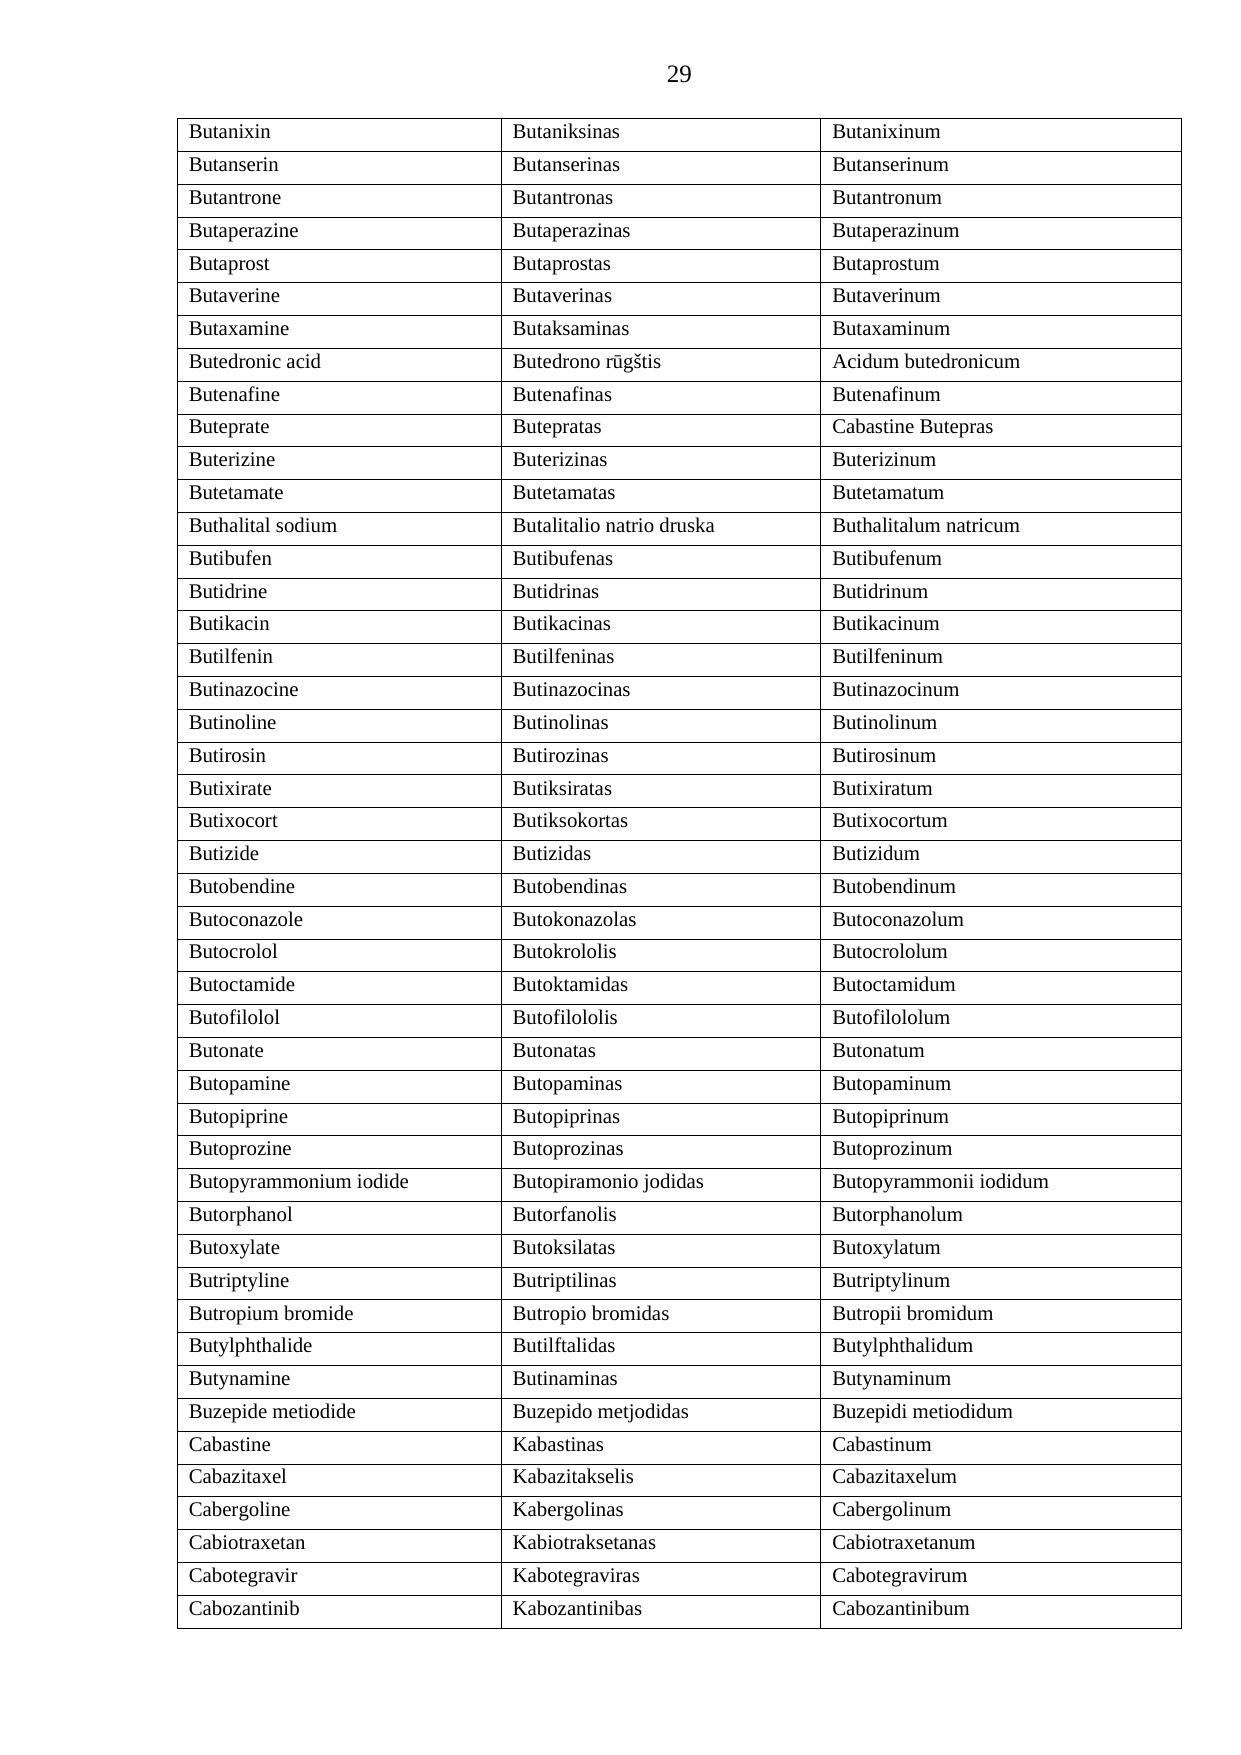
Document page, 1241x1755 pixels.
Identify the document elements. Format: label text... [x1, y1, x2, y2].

table_cell Butinazocine [178, 677, 501, 709]
table_cell Butopamine [178, 1071, 501, 1102]
table_cell Butizide [178, 841, 501, 873]
table_cell Butoctamidum [821, 972, 1181, 1004]
table_cell Butobendinum [821, 874, 1181, 906]
table_cell Cabazitaxelum [821, 1465, 1181, 1496]
table_cell Buterizinum [821, 447, 1181, 479]
table_cell Kabazitakselis [502, 1465, 820, 1496]
table_cell Butopyrammonii iodidum [821, 1169, 1181, 1201]
table_cell Buteprate [178, 415, 501, 446]
table_cell Butopiprinum [821, 1104, 1181, 1135]
table_cell Butaverinum [821, 283, 1181, 315]
table_cell Butaperazinum [821, 218, 1181, 249]
table_cell Cabotegravirum [821, 1563, 1181, 1595]
table_cell Butikacinas [502, 611, 820, 643]
table_cell Butoxylate [178, 1235, 501, 1267]
table_cell Kabozantinibas [502, 1596, 820, 1627]
table_cell Butenafine [178, 382, 501, 413]
table_cell Butorphanolum [821, 1202, 1181, 1234]
table_cell Cabastinum [821, 1432, 1181, 1463]
table_cell Butanserinas [502, 152, 820, 184]
table_cell Butynaminum [821, 1366, 1181, 1398]
table_cell Butenafinum [821, 382, 1181, 413]
table_cell Kabastinas [502, 1432, 820, 1463]
table_cell Butopaminum [821, 1071, 1181, 1102]
table_cell Butinolinum [821, 710, 1181, 742]
table_cell Buzepidi metiodidum [821, 1399, 1181, 1431]
table_cell Butokrololis [502, 940, 820, 971]
table_cell Butriptyline [178, 1268, 501, 1299]
table_cell Buterizinas [502, 447, 820, 479]
table_cell Cabiotraxetanum [821, 1530, 1181, 1562]
table_cell Cabastine Butepras [821, 415, 1181, 446]
table_cell Butaverinas [502, 283, 820, 315]
table_cell Butibufenas [502, 546, 820, 577]
table_cell Butibufenum [821, 546, 1181, 577]
table_cell Butopyrammonium iodide [178, 1169, 501, 1201]
table_cell Butonate [178, 1038, 501, 1070]
table_cell Cabergolinum [821, 1497, 1181, 1529]
table_cell Butopiprine [178, 1104, 501, 1135]
table_cell Butilfeninum [821, 644, 1181, 676]
table_cell Butaprost [178, 250, 501, 282]
table_cell Butopiramonio jodidas [502, 1169, 820, 1201]
table_cell Butoxylatum [821, 1235, 1181, 1267]
table_cell Butaniksinas [502, 119, 820, 151]
table_cell Acidum butedronicum [821, 349, 1181, 381]
table_cell Butidrine [178, 579, 501, 610]
table_cell Butinoline [178, 710, 501, 742]
table_cell Butepratas [502, 415, 820, 446]
table_cell Butinazocinum [821, 677, 1181, 709]
table_cell Cabotegravir [178, 1563, 501, 1595]
table_cell Butanixin [178, 119, 501, 151]
table_cell Butalitalio natrio druska [502, 513, 820, 545]
table_cell Butaperazinas [502, 218, 820, 249]
table_cell Butedronic acid [178, 349, 501, 381]
table_cell Butiksiratas [502, 775, 820, 807]
table_cell Butidrinum [821, 579, 1181, 610]
table_cell Butoprozinum [821, 1136, 1181, 1168]
table_cell Butizidum [821, 841, 1181, 873]
table_cell Butikacinum [821, 611, 1181, 643]
table_cell Butixocort [178, 808, 501, 840]
table_cell Butirosin [178, 743, 501, 774]
table_cell Butokonazolas [502, 907, 820, 938]
table_cell Butynamine [178, 1366, 501, 1398]
table_cell Butinolinas [502, 710, 820, 742]
table_cell Butorfanolis [502, 1202, 820, 1234]
table_cell Kabotegraviras [502, 1563, 820, 1595]
table_cell Butofilololis [502, 1005, 820, 1037]
table_cell Cabastine [178, 1432, 501, 1463]
table_cell Butopaminas [502, 1071, 820, 1102]
table_cell Butriptilinas [502, 1268, 820, 1299]
table_cell Butixirate [178, 775, 501, 807]
table_cell Butaprostas [502, 250, 820, 282]
table_cell Butropio bromidas [502, 1300, 820, 1332]
table_cell Butobendinas [502, 874, 820, 906]
table_cell Butaperazine [178, 218, 501, 249]
table_cell Butoconazole [178, 907, 501, 938]
table_cell Butilftalidas [502, 1333, 820, 1365]
table_cell Butinaminas [502, 1366, 820, 1398]
table_cell Butixocortum [821, 808, 1181, 840]
table_cell Butoksilatas [502, 1235, 820, 1267]
table_cell Butropii bromidum [821, 1300, 1181, 1332]
table_cell Buzepide metiodide [178, 1399, 501, 1431]
table_cell Butirosinum [821, 743, 1181, 774]
table_cell Butibufen [178, 546, 501, 577]
table_cell Butylphthalidum [821, 1333, 1181, 1365]
table_cell Butoprozine [178, 1136, 501, 1168]
table_cell Butedrono rūgštis [502, 349, 820, 381]
table_cell Butirozinas [502, 743, 820, 774]
table_cell Cabozantinib [178, 1596, 501, 1627]
table_cell Butonatas [502, 1038, 820, 1070]
table_cell Butilfeninas [502, 644, 820, 676]
table_cell Butocrolol [178, 940, 501, 971]
table_cell Butopiprinas [502, 1104, 820, 1135]
table_cell Kabiotraksetanas [502, 1530, 820, 1562]
table_cell Kabergolinas [502, 1497, 820, 1529]
table_cell Butiksokortas [502, 808, 820, 840]
table_cell Cabergoline [178, 1497, 501, 1529]
table_cell Butofilololum [821, 1005, 1181, 1037]
table_cell Butidrinas [502, 579, 820, 610]
table_cell Cabazitaxel [178, 1465, 501, 1496]
table_cell Butofilolol [178, 1005, 501, 1037]
table_cell Butaverine [178, 283, 501, 315]
table_cell Butetamatas [502, 480, 820, 512]
table_cell Butylphthalide [178, 1333, 501, 1365]
table_cell Butantrone [178, 185, 501, 217]
table_cell Buzepido metjodidas [502, 1399, 820, 1431]
table_cell Butetamate [178, 480, 501, 512]
table_cell Butocrololum [821, 940, 1181, 971]
table_cell Buthalital sodium [178, 513, 501, 545]
table_cell Cabiotraxetan [178, 1530, 501, 1562]
table_cell Buterizine [178, 447, 501, 479]
table_cell Butantronum [821, 185, 1181, 217]
table_cell Butanserinum [821, 152, 1181, 184]
table_cell Butonatum [821, 1038, 1181, 1070]
table_cell Buthalitalum natricum [821, 513, 1181, 545]
table_cell Butikacin [178, 611, 501, 643]
table_cell Butropium bromide [178, 1300, 501, 1332]
table_cell Butenafinas [502, 382, 820, 413]
table_cell Butorphanol [178, 1202, 501, 1234]
table_cell Butoprozinas [502, 1136, 820, 1168]
table_cell Butinazocinas [502, 677, 820, 709]
table_cell Butaxaminum [821, 316, 1181, 348]
table_cell Butaxamine [178, 316, 501, 348]
table_cell Butanixinum [821, 119, 1181, 151]
table_cell Butoctamide [178, 972, 501, 1004]
table_cell Butilfenin [178, 644, 501, 676]
table_cell Butoconazolum [821, 907, 1181, 938]
table_cell Butantronas [502, 185, 820, 217]
table_cell Butixiratum [821, 775, 1181, 807]
table_cell Butoktamidas [502, 972, 820, 1004]
table_cell Butobendine [178, 874, 501, 906]
table_cell Butaprostum [821, 250, 1181, 282]
table_cell Butaksaminas [502, 316, 820, 348]
table_cell Butetamatum [821, 480, 1181, 512]
table_cell Butanserin [178, 152, 501, 184]
table_cell Butriptylinum [821, 1268, 1181, 1299]
table_cell Butizidas [502, 841, 820, 873]
table_cell Cabozantinibum [821, 1596, 1181, 1627]
